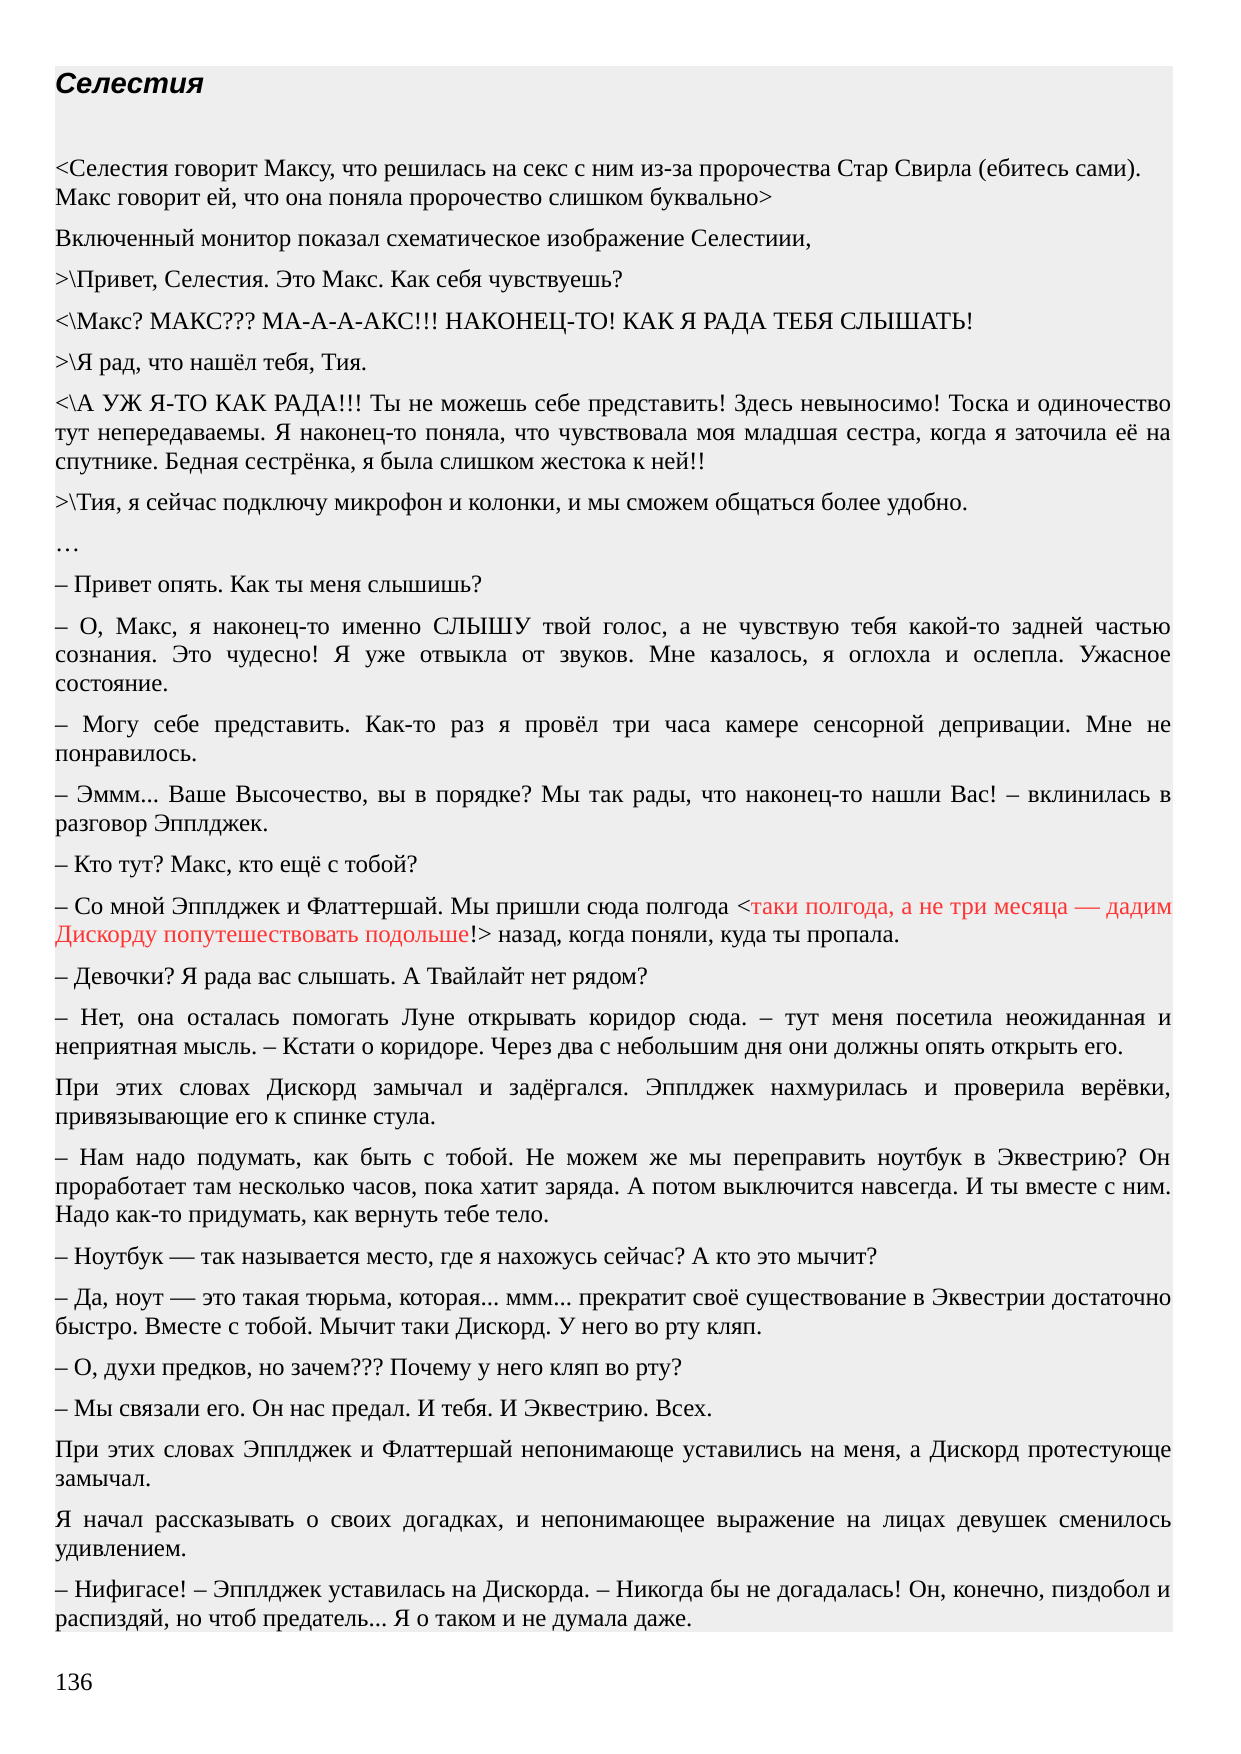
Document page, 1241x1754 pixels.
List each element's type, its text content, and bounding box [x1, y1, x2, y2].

text – Ноутбук — так называется место, где я нахожусь сейчас? А кто это мычит? [55, 1241, 1173, 1269]
text – Со мной Эпплджек и Флаттершай. Мы пришли сюда полгода <таки полгода, а не три месяца — дадим Дискорду попутешествовать подольше!> назад, когда поняли, куда ты пропала. [55, 891, 1173, 948]
text – Эммм... Ваше Высочество, вы в порядке? Мы так рады, что наконец-то нашли Вас! – вклинилась в разговор Эпплджек. [55, 779, 1173, 837]
text При этих словах Дискорд замычал и задёргался. Эпплджек нахмурилась и проверила верёвки, привязывающие его к спинке стула. [55, 1072, 1173, 1129]
text <\Макс? МАКС??? МА-А-А-АКС!!! НАКОНЕЦ-ТО! КАК Я РАДА ТЕБЯ СЛЫШАТЬ! [55, 306, 1173, 334]
text – Да, ноут — это такая тюрьма, которая... ммм... прекратит своё существование в Эквестрии достаточно быстро. Вместе с тобой. Мычит таки Дискорд. У него во рту кляп. [55, 1282, 1173, 1339]
text При этих словах Эпплджек и Флаттершай непонимающе уставились на меня, а Дискорд протестующе замычал. [55, 1434, 1173, 1492]
text – Кто тут? Макс, кто ещё с тобой? [55, 849, 1173, 878]
text >\Я рад, что нашёл тебя, Тия. [55, 347, 1173, 376]
subtitle Селестия [55, 66, 1173, 99]
text … [55, 528, 1173, 557]
text – Девочки? Я рада вас слышать. А Твайлайт нет рядом? [55, 961, 1173, 989]
text – Могу себе представить. Как-то раз я провёл три часа камере сенсорной депривации. Мне не понравилось. [55, 709, 1173, 767]
text – О, духи предков, но зачем??? Почему у него кляп во рту? [55, 1352, 1173, 1381]
text Включенный монитор показал схематическое изображение Селестиии, [55, 223, 1173, 252]
text – Нет, она осталась помогать Луне открывать коридор сюда. – тут меня посетила неожиданная и неприятная мысль. – Кстати о коридоре. Через два с небольшим дня они должны опять открыть его. [55, 1002, 1173, 1059]
text – Привет опять. Как ты меня слышишь? [55, 569, 1173, 598]
text <Селестия говорит Максу, что решилась на секс с ним из-за пророчества Стар Свирла (ебитесь сами). Макс говорит ей, что она поняла пророчество слишком буквально> [55, 153, 1173, 211]
text – Нифигасе! – Эпплджек уставилась на Дискорда. – Никогда бы не догадалась! Он, конечно, пиздобол и распиздяй, но чтоб предатель... Я о таком и не думала даже. [55, 1574, 1173, 1632]
text – Нам надо подумать, как быть с тобой. Не можем же мы переправить ноутбук в Эквестрию? Он проработает там несколько часов, пока хатит заряда. А потом выключится навсегда. И ты вместе с ним. Надо как-то придумать, как вернуть тебе тело. [55, 1142, 1173, 1228]
text >\Привет, Селестия. Это Макс. Как себя чувствуешь? [55, 264, 1173, 293]
text >\Тия, я сейчас подключу микрофон и колонки, и мы сможем общаться более удобно. [55, 487, 1173, 516]
text – Мы связали его. Он нас предал. И тебя. И Эквестрию. Всех. [55, 1393, 1173, 1422]
text – О, Макс, я наконец-то именно СЛЫШУ твой голос, а не чувствую тебя какой-то задней частью сознания. Это чудесно! Я уже отвыкла от звуков. Мне казалось, я оглохла и ослепла. Ужасное состояние. [55, 611, 1173, 697]
text Я начал рассказывать о своих догадках, и непонимающее выражение на лицах девушек сменилось удивлением. [55, 1504, 1173, 1562]
text <\А УЖ Я-ТО КАК РАДА!!! Ты не можешь себе представить! Здесь невыносимо! Тоска и одиночество тут непередаваемы. Я наконец-то поняла, что чувствовала моя младшая сестра, когда я заточила её на спутнике. Бедная сестрёнка, я была слишком жестока к ней!! [55, 388, 1173, 474]
